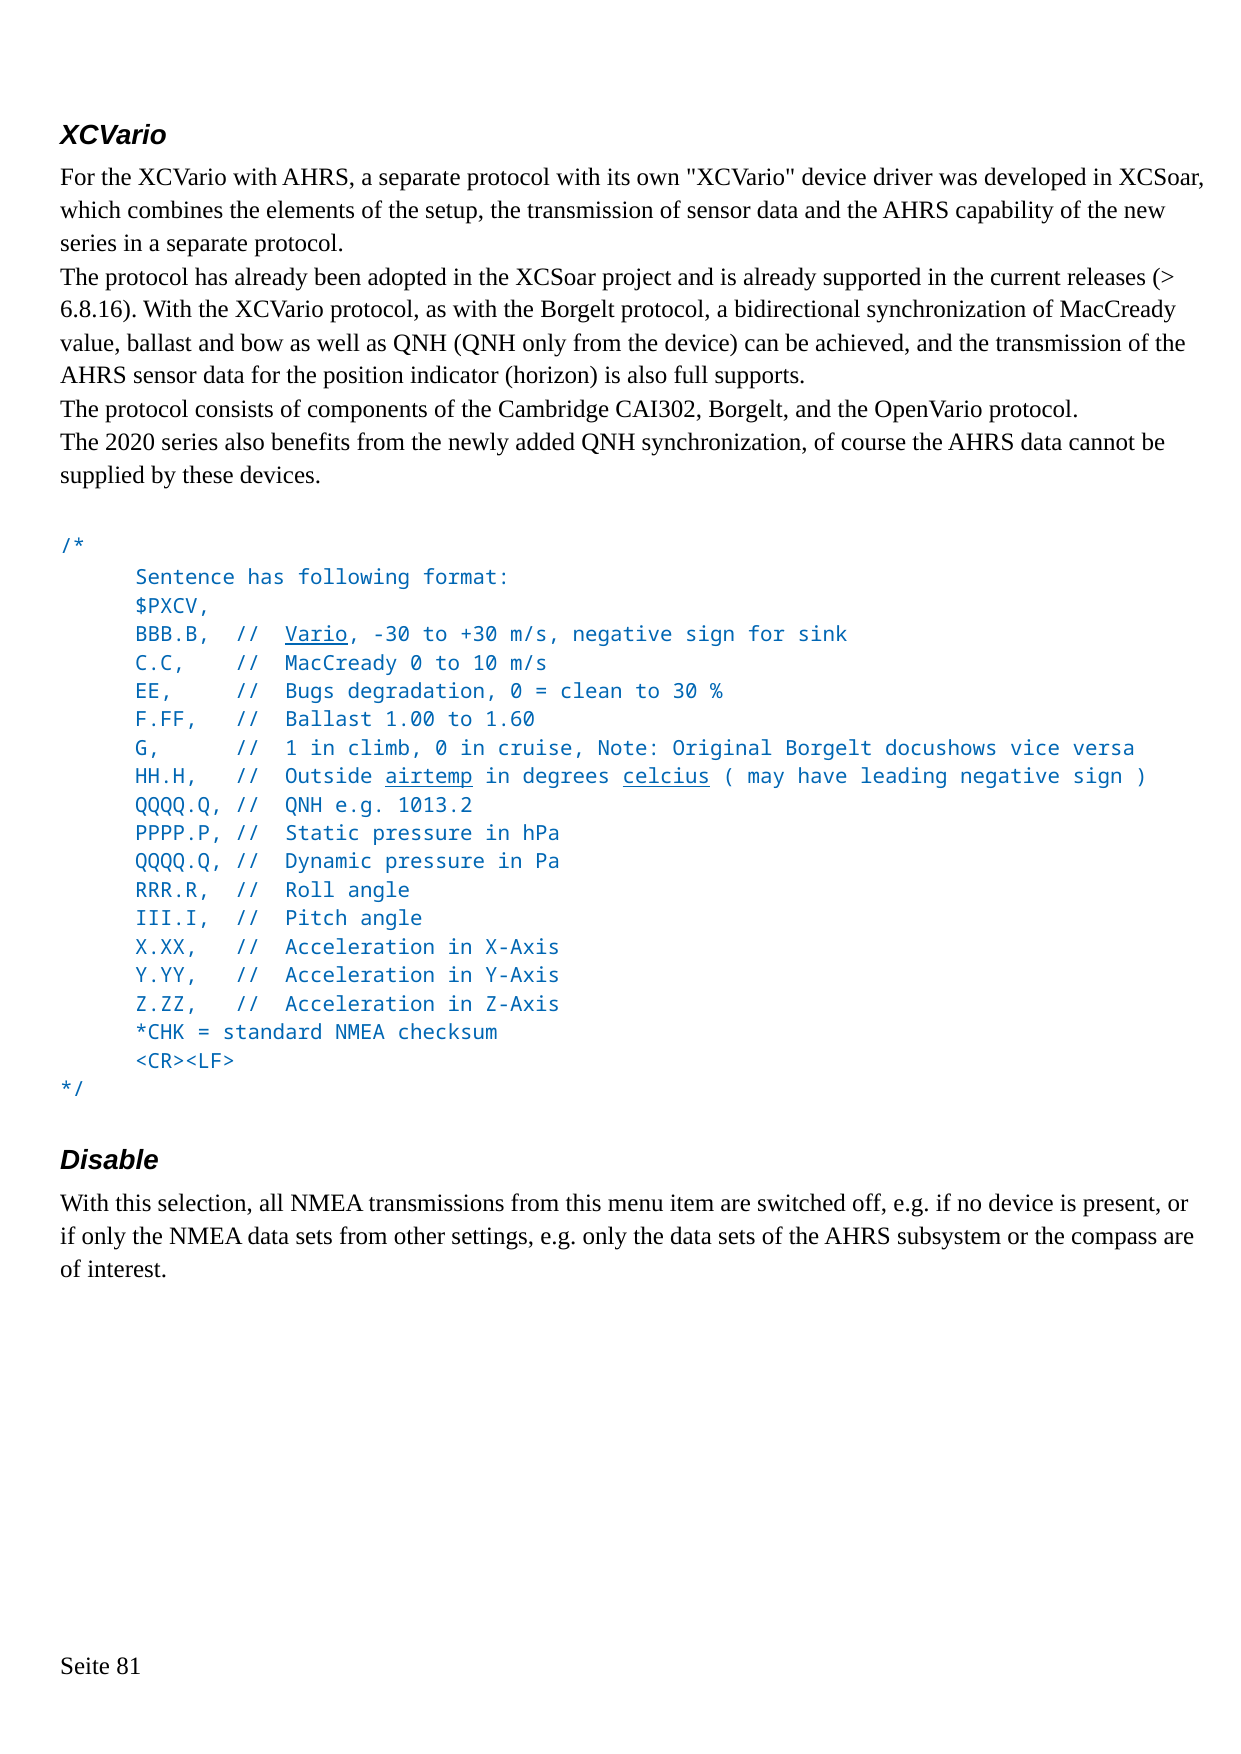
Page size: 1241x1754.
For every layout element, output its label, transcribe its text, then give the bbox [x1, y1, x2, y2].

text /* [60, 531, 1207, 559]
text $PXCV, [60, 591, 1207, 619]
text Y.YY, // Acceleration in Y-Axis [60, 960, 1207, 989]
text BBB.B, // Vario, -30 to +30 m/s, negative sign for sink [60, 619, 1207, 648]
text EE, // Bugs degradation, 0 = clean to 30 % [60, 676, 1207, 704]
text C.C, // MacCready 0 to 10 m/s [60, 648, 1207, 676]
text Z.ZZ, // Acceleration in Z-Axis [60, 989, 1207, 1017]
text Sentence has following format: [60, 562, 1207, 591]
text With this selection, all NMEA transmissions from this menu item are switched off, e.g. if no device is present, or if only the NMEA data sets from other settings, e.g. only the data sets of the AHRS subsystem or the compass are of interest. [60, 1188, 1207, 1283]
text PPPP.P, // Static pressure in hPa [60, 818, 1207, 847]
text QQQQ.Q, // QNH e.g. 1013.2 [60, 790, 1207, 818]
text X.XX, // Acceleration in X-Axis [60, 932, 1207, 960]
text For the XCVario with AHRS, a separate protocol with its own "XCVario" device driver was developed in XCSoar, which combines the elements of the setup, the transmission of sensor data and the AHRS capability of the new series in a separate protocol. The protocol has already been adopted in the XCSoar project and is already supported in the current releases (> 6.8.16). With the XCVario protocol, as with the Borgelt protocol, a bidirectional synchronization of MacCready value, ballast and bow as well as QNH (QNH only from the device) can be achieved, and the transmission of the AHRS sensor data for the position indicator (horizon) is also full supports. The protocol consists of components of the Cambridge CAI302, Borgelt, and the OpenVario protocol. The 2020 series also benefits from the newly added QNH synchronization, of course the AHRS data cannot be supplied by these devices. [60, 162, 1207, 488]
text QQQQ.Q, // Dynamic pressure in Pa [60, 847, 1207, 875]
text <CR><LF> [60, 1046, 1207, 1074]
text RRR.R, // Roll angle [60, 875, 1207, 903]
text HH.H, // Outside airtemp in degrees celcius ( may have leading negative sign ) [60, 761, 1207, 790]
text III.I, // Pitch angle [60, 903, 1207, 932]
subtitle Disable [60, 1143, 1207, 1175]
text F.FF, // Ballast 1.00 to 1.60 [60, 704, 1207, 733]
text */ [60, 1074, 1207, 1103]
text G, // 1 in climb, 0 in cruise, Note: Original Borgelt docushows vice versa [60, 733, 1207, 761]
subtitle XCVario [60, 118, 1207, 150]
text *CHK = standard NMEA checksum [60, 1017, 1207, 1046]
